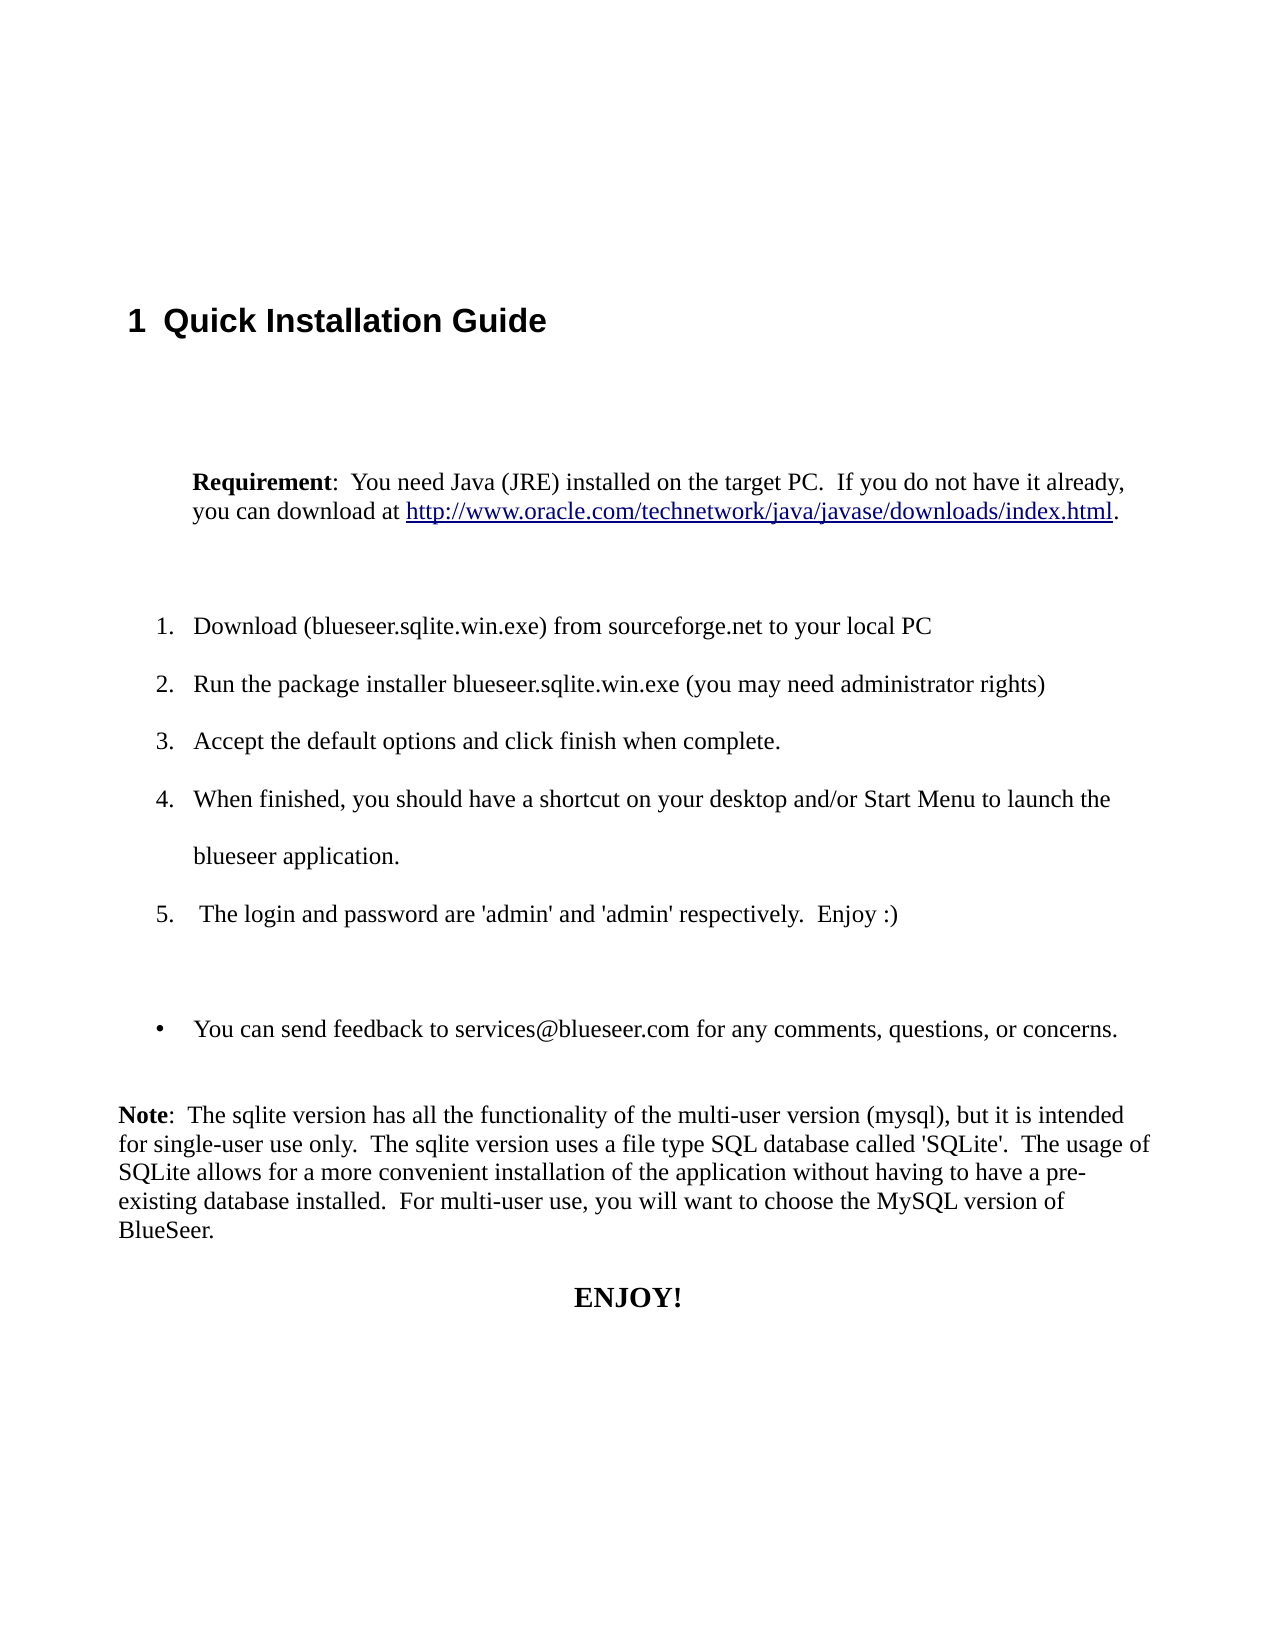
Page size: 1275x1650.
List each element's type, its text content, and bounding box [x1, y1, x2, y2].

list When finished, you should have a shortcut on your desktop and/or Start Menu to launch the blueseer application. [156, 784, 1157, 870]
list Accept the default options and click finish when complete. [156, 726, 1157, 755]
list Run the package installer blueseer.sqlite.win.exe (you may need administrator rights) [156, 669, 1157, 697]
text ENJOY! [118, 1272, 1157, 1316]
list The login and password are 'admin' and 'admin' respectively. Enjoy :) [156, 899, 1157, 927]
text Note: The sqlite version has all the functionality of the multi-user version (mysql), but it is intended for single-user use only. The sqlite version uses a file type SQL database called 'SQLite'. The usage of SQLite allows for a more convenient installation of the application without having to have a pre-existing database installed. For multi-user use, you will want to choose the MySQL version of BlueSeer. [118, 1100, 1157, 1244]
list You can send feedback to services@blueseer.com for any comments, questions, or concerns. [156, 1014, 1157, 1042]
text Requirement: You need Java (JRE) installed on the target PC. If you do not have it already, you can download at http://www.oracle.com/technetwork/java/javase/downloads/index.html. [192, 467, 1157, 525]
subtitle Quick Installation Guide [118, 301, 1157, 340]
list Download (blueseer.sqlite.win.exe) from sourceforge.net to your local PC [156, 611, 1157, 640]
